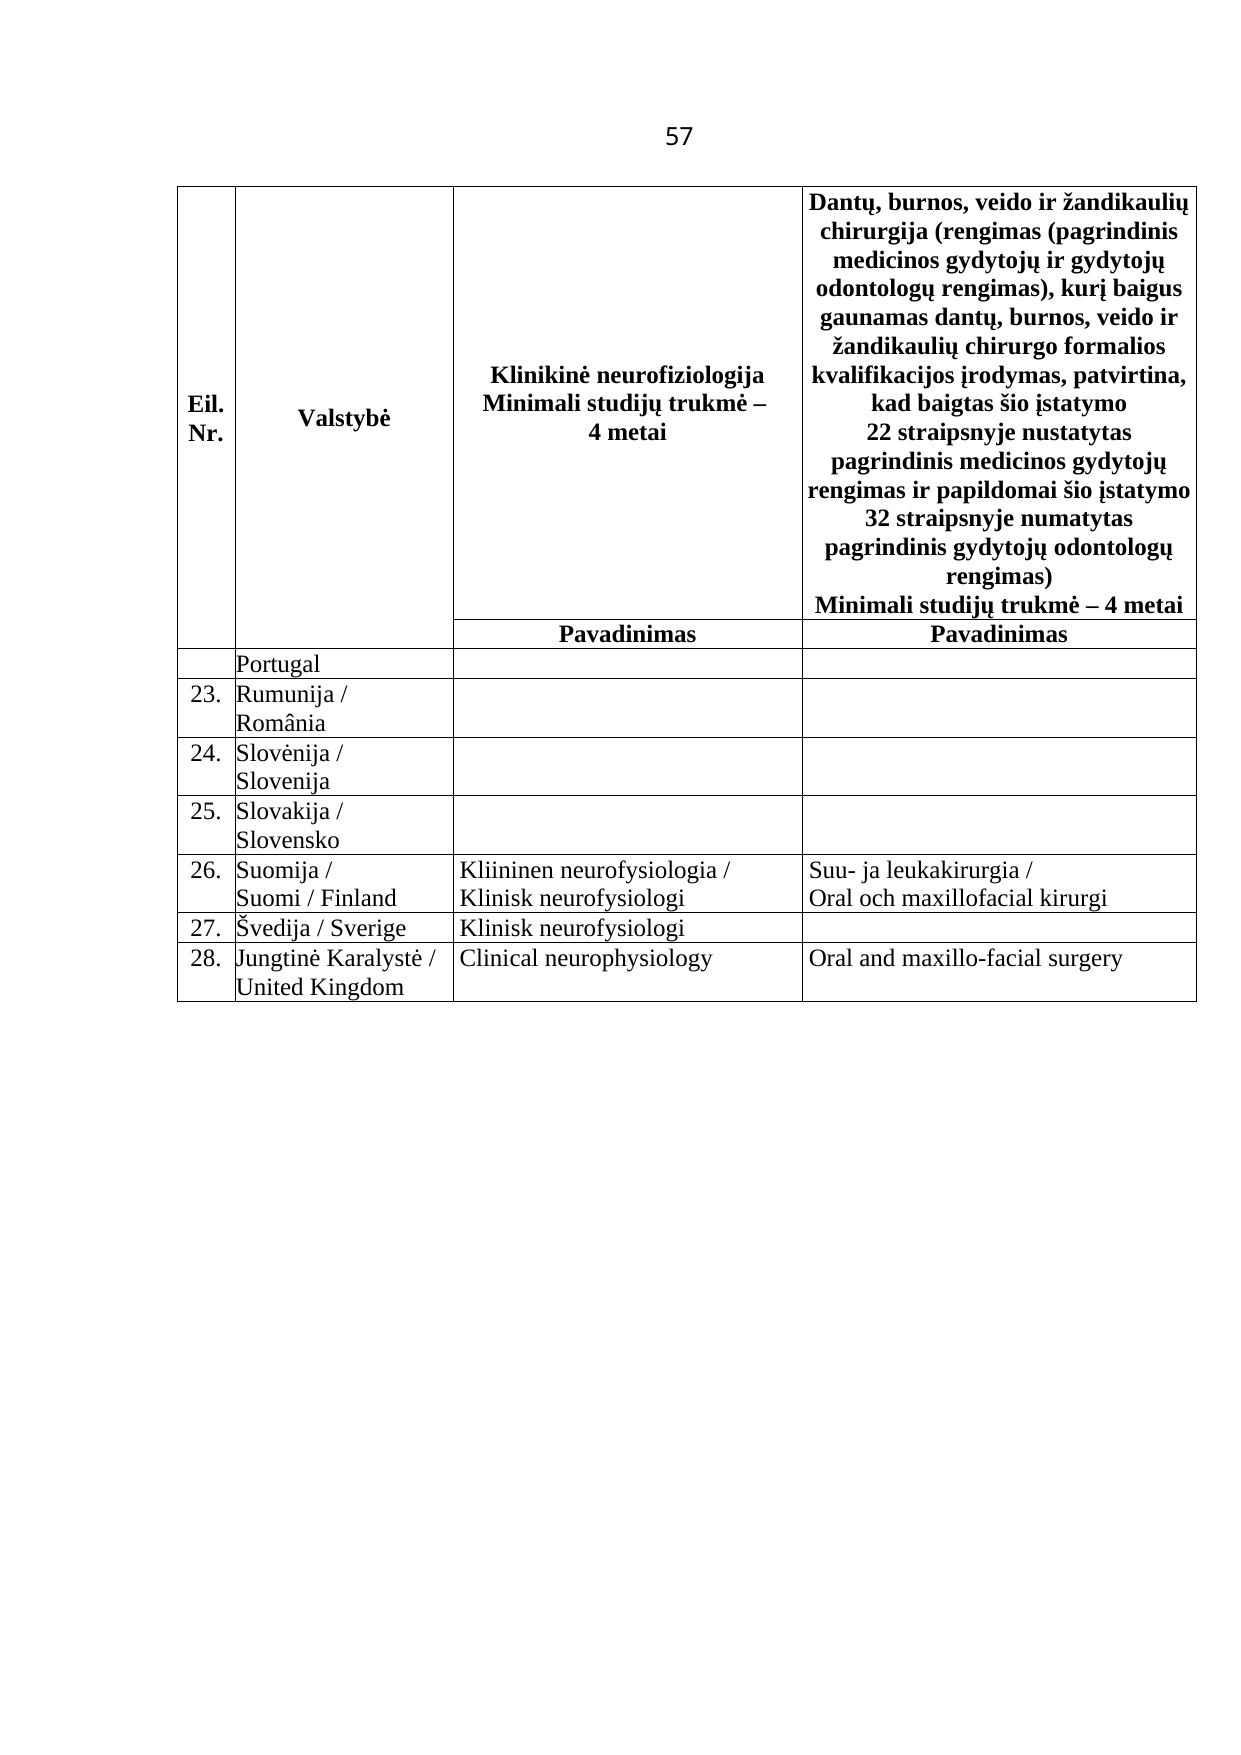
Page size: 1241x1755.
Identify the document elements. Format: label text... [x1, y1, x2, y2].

table_cell [803, 796, 1196, 854]
table_cell Slovėnija / Slovenija [236, 738, 453, 795]
table_cell [803, 738, 1196, 795]
table_header Klinikinė neurofiziologija Minimali studijų trukmė – 4 metai [454, 187, 802, 618]
table_cell Portugal [236, 649, 453, 678]
table_cell Kliininen neurofysiologia / Klinisk neurofysiologi [454, 855, 802, 912]
table_cell 24. [178, 738, 235, 795]
table_cell [803, 913, 1196, 942]
table_cell Klinisk neurofysiologi [454, 913, 802, 942]
table_cell Pavadinimas [454, 620, 802, 648]
table_cell [803, 679, 1196, 737]
table_cell [178, 649, 235, 678]
table_header Eil. Nr. [178, 187, 235, 648]
table_header Dantų, burnos, veido ir žandikaulių chirurgija (rengimas (pagrindinis medicinos gydytojų ir gydytojų odontologų rengimas), kurį baigus gaunamas dantų, burnos, veido ir žandikaulių chirurgo formalios kvalifikacijos įrodymas, patvirtina, kad baigtas šio įstatymo 22 straipsnyje nustatytas pagrindinis medicinos gydytojų rengimas ir papildomai šio įstatymo 32 straipsnyje numatytas pagrindinis gydytojų odontologų rengimas) Minimali studijų trukmė – 4 metai [803, 187, 1196, 618]
table_cell Rumunija / România [236, 679, 453, 737]
table_cell 23. [178, 679, 235, 737]
table_cell Švedija / Sverige [236, 913, 453, 942]
table_cell [454, 796, 802, 854]
table_cell 28. [178, 943, 235, 1001]
table_cell Clinical neurophysiology [454, 943, 802, 1001]
table_cell Pavadinimas [803, 620, 1196, 648]
table_cell Slovakija / Slovensko [236, 796, 453, 854]
table_cell Jungtinė Karalystė / United Kingdom [236, 943, 453, 1001]
table_cell Suomija / Suomi / Finland [236, 855, 453, 912]
table_cell [454, 679, 802, 737]
table_cell Oral and maxillo-facial surgery [803, 943, 1196, 1001]
table_cell [454, 649, 802, 678]
table_cell 25. [178, 796, 235, 854]
table_cell 26. [178, 855, 235, 912]
table_cell 27. [178, 913, 235, 942]
table_cell Suu- ja leukakirurgia / Oral och maxillofacial kirurgi [803, 855, 1196, 912]
table_cell [803, 649, 1196, 678]
table_cell [454, 738, 802, 795]
table_header Valstybė [236, 187, 453, 648]
